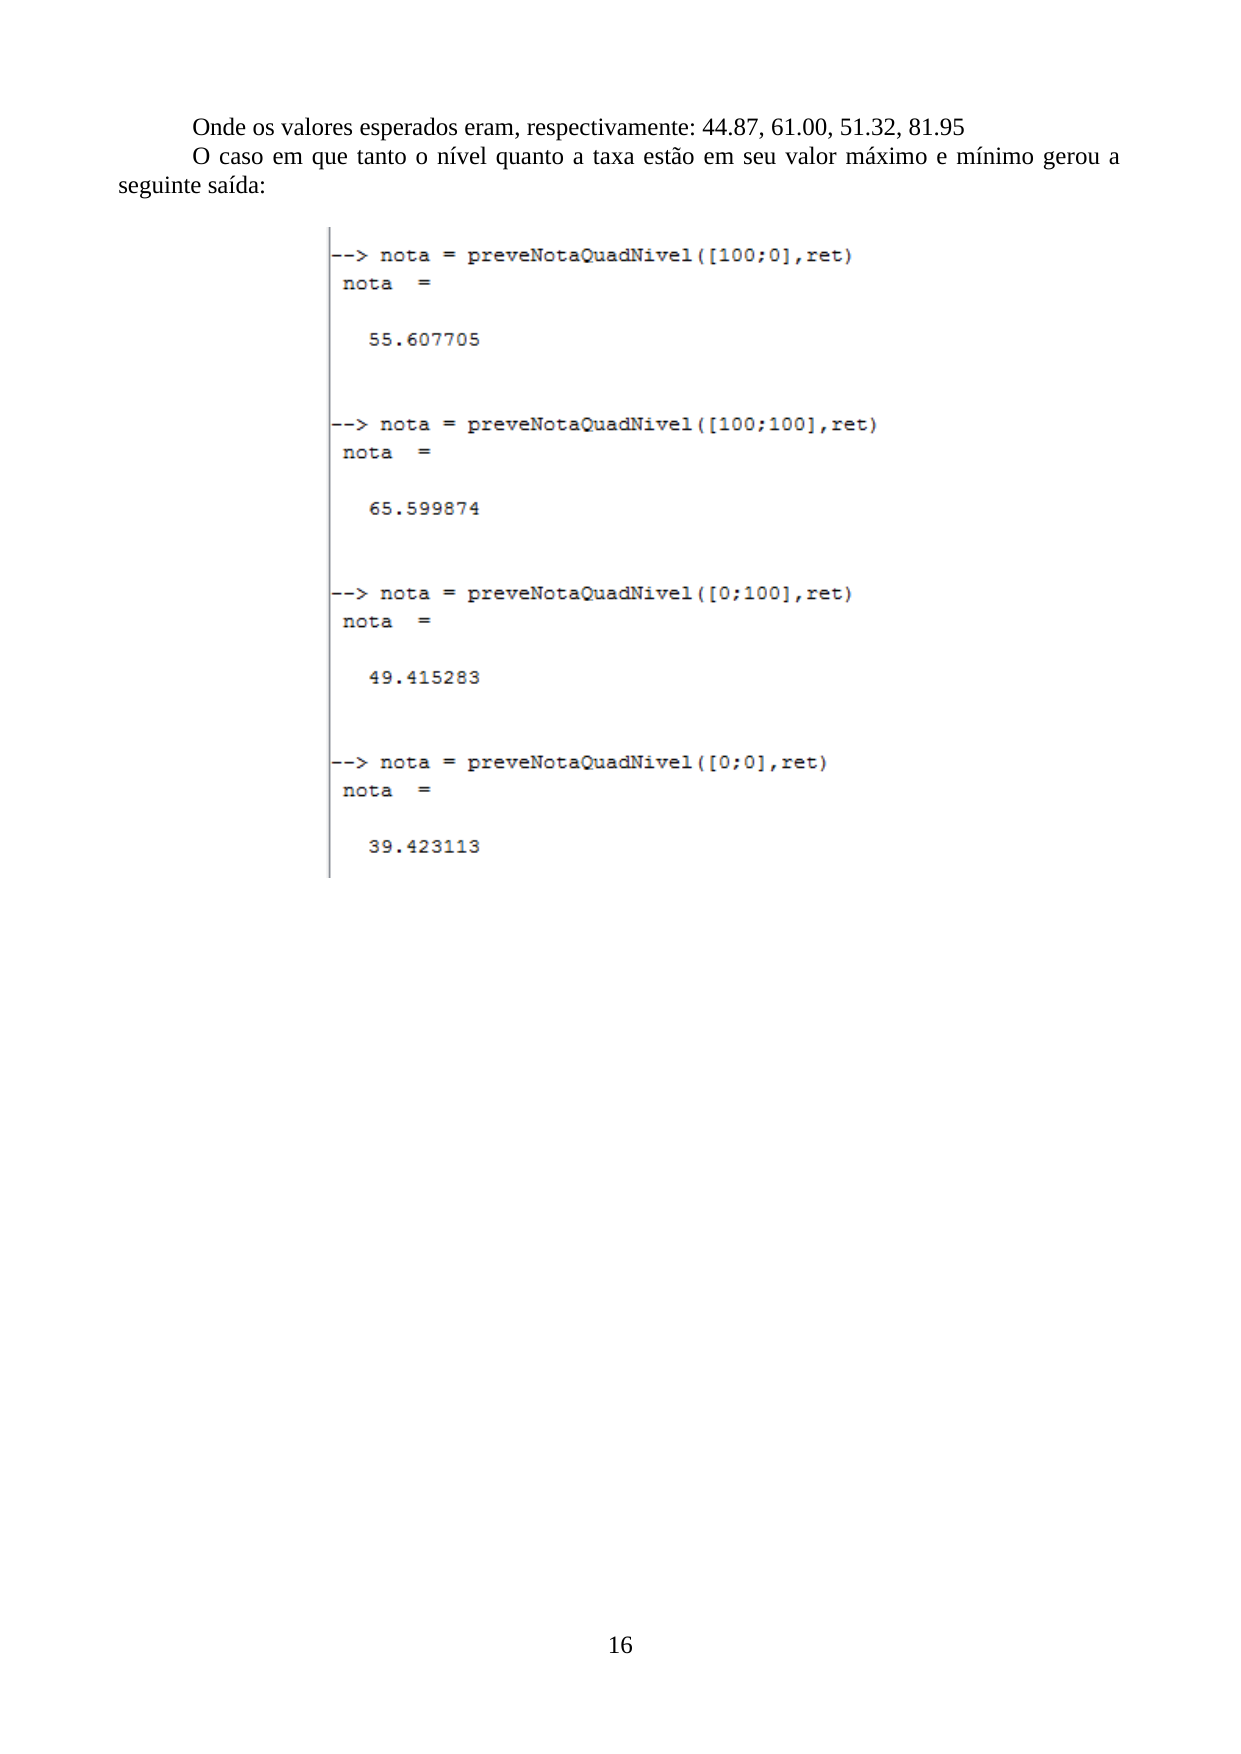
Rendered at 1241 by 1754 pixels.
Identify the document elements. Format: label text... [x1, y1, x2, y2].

text Onde os valores esperados eram, respectivamente: 44.87, 61.00, 51.32, 81.95 [118, 112, 1122, 141]
text O caso em que tanto o nível quanto a taxa estão em seu valor máximo e mínimo gerou a seguinte saída: [118, 141, 1122, 199]
picture [326, 227, 914, 878]
